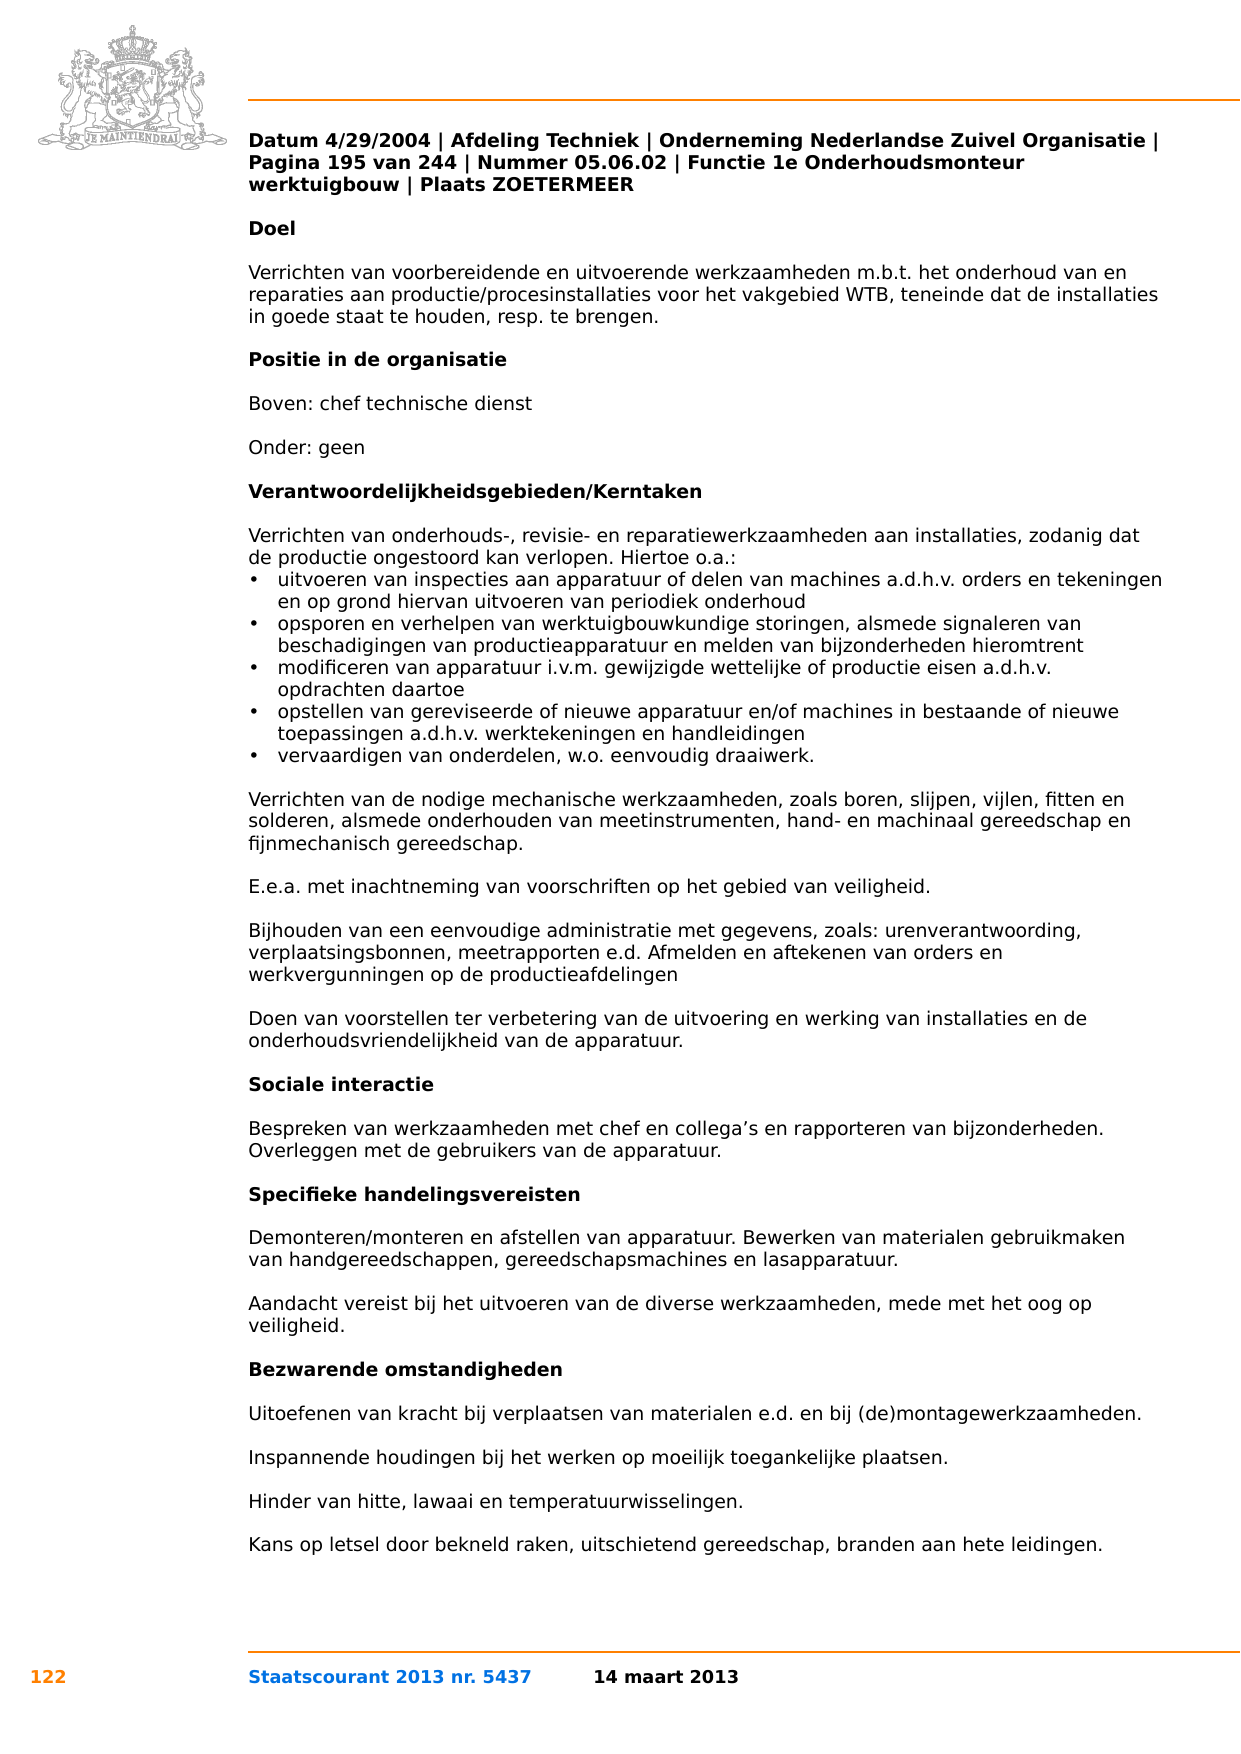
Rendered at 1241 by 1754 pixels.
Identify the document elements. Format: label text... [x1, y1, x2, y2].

text Demonteren/monteren en afstellen van apparatuur. Bewerken van materialen gebruikmaken van handgereedschappen, gereedschapsmachines en lasapparatuur. [248, 1227, 1163, 1271]
text • uitvoeren van inspecties aan apparatuur of delen van machines a.d.h.v. orders en tekeningen en op grond hiervan uitvoeren van periodiek onderhoud [248, 569, 1163, 613]
text • vervaardigen van onderdelen, w.o. eenvoudig draaiwerk. [248, 744, 1163, 767]
text Inspannende houdingen bij het werken op moeilijk toegankelijke plaatsen. [248, 1447, 1163, 1469]
subtitle Sociale interactie [248, 1074, 1163, 1096]
subtitle Positie in de organisatie [248, 349, 1163, 371]
text Uitoefenen van kracht bij verplaatsen van materialen e.d. en bij (de)montagewerkzaamheden. [248, 1403, 1163, 1425]
picture [38, 25, 227, 150]
text Bijhouden van een eenvoudige administratie met gegevens, zoals: urenverantwoording, verplaatsingsbonnen, meetrapporten e.d. Afmelden en aftekenen van orders en werkvergunningen op de productieafdelingen [248, 920, 1163, 986]
text Hinder van hitte, lawaai en temperatuurwisselingen. [248, 1491, 1163, 1512]
text • opstellen van gereviseerde of nieuwe apparatuur en/of machines in bestaande of nieuwe toepassingen a.d.h.v. werktekeningen en handleidingen [248, 701, 1163, 744]
subtitle Doel [248, 218, 1163, 240]
text Verrichten van voorbereidende en uitvoerende werkzaamheden m.b.t. het onderhoud van en reparaties aan productie/procesinstallaties voor het vakgebied WTB, teneinde dat de installaties in goede staat te houden, resp. te brengen. [248, 262, 1163, 327]
text Verrichten van onderhouds-, revisie- en reparatiewerkzaamheden aan installaties, zodanig dat de productie ongestoord kan verlopen. Hiertoe o.a.: [248, 525, 1163, 569]
text Boven: chef technische dienst [248, 393, 1163, 415]
subtitle Datum 4/29/2004 | Afdeling Techniek | Onderneming Nederlandse Zuivel Organisatie | Pagina 195 van 244 | Nummer 05.06.02 | Functie 1e Onderhoudsmonteur werktuigbouw | Plaats ZOETERMEER [248, 130, 1163, 196]
text Kans op letsel door bekneld raken, uitschietend gereedschap, branden aan hete leidingen. [248, 1534, 1163, 1556]
subtitle Bezwarende omstandigheden [248, 1359, 1163, 1381]
text E.e.a. met inachtneming van voorschriften op het gebied van veiligheid. [248, 876, 1163, 898]
text Aandacht vereist bij het uitvoeren van de diverse werkzaamheden, mede met het oog op veiligheid. [248, 1293, 1163, 1337]
text Bespreken van werkzaamheden met chef en collega’s en rapporteren van bijzonderheden. Overleggen met de gebruikers van de apparatuur. [248, 1118, 1163, 1162]
subtitle Specifieke handelingsvereisten [248, 1183, 1163, 1205]
text • opsporen en verhelpen van werktuigbouwkundige storingen, alsmede signaleren van beschadigingen van productieapparatuur en melden van bijzonderheden hieromtrent [248, 613, 1163, 657]
text Verrichten van de nodige mechanische werkzaamheden, zoals boren, slijpen, vijlen, fitten en solderen, alsmede onderhouden van meetinstrumenten, hand- en machinaal gereedschap en fijnmechanisch gereedschap. [248, 788, 1163, 854]
text Doen van voorstellen ter verbetering van de uitvoering en werking van installaties en de onderhoudsvriendelijkheid van de apparatuur. [248, 1008, 1163, 1052]
text • modificeren van apparatuur i.v.m. gewijzigde wettelijke of productie eisen a.d.h.v. opdrachten daartoe [248, 657, 1163, 701]
text Onder: geen [248, 437, 1163, 459]
subtitle Verantwoordelijkheidsgebieden/Kerntaken [248, 481, 1163, 503]
